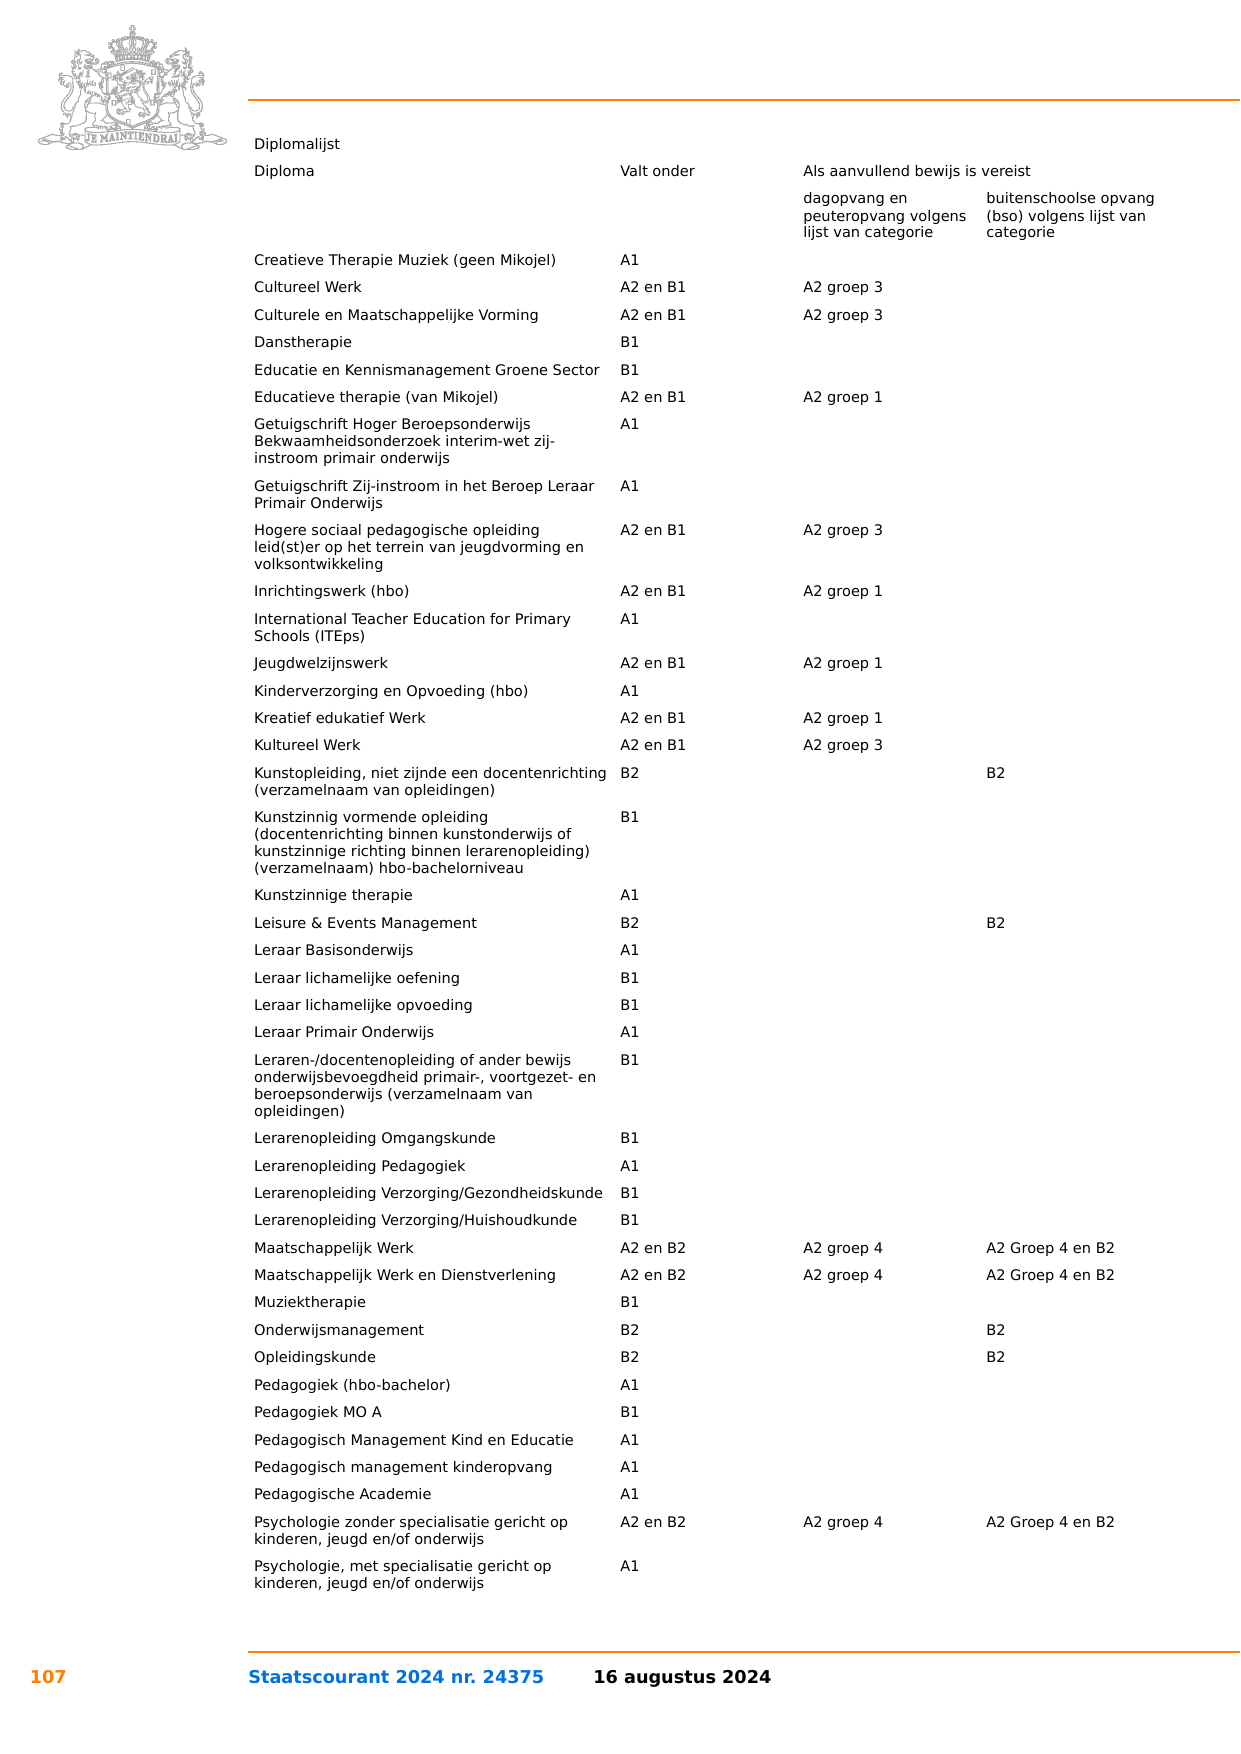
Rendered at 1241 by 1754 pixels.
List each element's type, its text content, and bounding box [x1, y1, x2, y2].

table_cell [798, 1180, 980, 1206]
table_cell A2 en B1 [615, 650, 797, 677]
table_cell A1 [615, 1020, 797, 1046]
table_cell [981, 473, 1163, 516]
table_cell B1 [615, 965, 797, 991]
table_cell [981, 1180, 1163, 1206]
table_cell A1 [615, 606, 797, 649]
table_cell A2 groep 4 [798, 1235, 980, 1261]
table_cell A2 groep 3 [798, 517, 980, 577]
table_cell [798, 1020, 980, 1046]
table_cell [981, 357, 1163, 383]
table_cell Pedagogiek (hbo-bachelor) [249, 1372, 614, 1398]
table_cell Als aanvullend bewijs is vereist [798, 158, 1163, 185]
table_cell Kunstopleiding, niet zijnde een docentenrichting (verzamelnaam van opleidingen) [249, 760, 614, 803]
table_cell [981, 678, 1163, 704]
table_cell [981, 1047, 1163, 1124]
table_cell [981, 1553, 1163, 1597]
table_cell A1 [615, 1481, 797, 1508]
table_cell A2 en B1 [615, 384, 797, 410]
table_cell [798, 329, 980, 356]
table_cell A1 [615, 473, 797, 516]
table_cell A2 en B1 [615, 302, 797, 328]
table_cell [981, 804, 1163, 882]
table_cell B2 [981, 760, 1163, 803]
table_cell Pedagogisch management kinderopvang [249, 1454, 614, 1480]
table_cell [981, 1399, 1163, 1426]
table_cell A1 [615, 883, 797, 909]
table_cell B2 [981, 1317, 1163, 1343]
table_cell B1 [615, 804, 797, 882]
table_cell A2 Groep 4 en B2 [981, 1235, 1163, 1261]
table_cell A2 groep 1 [798, 650, 980, 677]
table_cell Lerarenopleiding Verzorging/Gezondheidskunde [249, 1180, 614, 1206]
table_cell A2 en B1 [615, 705, 797, 731]
picture [38, 25, 227, 150]
table_cell [981, 1020, 1163, 1046]
table_cell A2 groep 3 [798, 275, 980, 301]
table_cell [798, 910, 980, 936]
table_cell A2 groep 4 [798, 1509, 980, 1552]
table_cell [798, 1345, 980, 1371]
table_cell International Teacher Education for Primary Schools (ITEps) [249, 606, 614, 649]
table_cell A1 [615, 1153, 797, 1179]
table_cell [981, 579, 1163, 605]
table_cell [798, 1290, 980, 1316]
table_cell Danstherapie [249, 329, 614, 356]
table_cell A2 groep 4 [798, 1262, 980, 1289]
table_cell Lerarenopleiding Omgangskunde [249, 1125, 614, 1152]
table_cell [981, 965, 1163, 991]
table_cell [981, 992, 1163, 1018]
table_header Diplomalijst [249, 131, 1163, 157]
table_cell [981, 650, 1163, 677]
table_cell Pedagogisch Management Kind en Educatie [249, 1427, 614, 1453]
table_cell B2 [981, 1345, 1163, 1371]
table_cell A2 en B2 [615, 1235, 797, 1261]
table_cell Leraar Primair Onderwijs [249, 1020, 614, 1046]
table_cell [798, 992, 980, 1018]
table_cell A2 groep 3 [798, 302, 980, 328]
table_cell [981, 883, 1163, 909]
table_cell Maatschappelijk Werk en Dienstverlening [249, 1262, 614, 1289]
table_cell Kunstzinnig vormende opleiding (docentenrichting binnen kunstonderwijs of kunstzinnige richting binnen lerarenopleiding) (verzamelnaam) hbo-bachelorniveau [249, 804, 614, 882]
table_cell Kreatief edukatief Werk [249, 705, 614, 731]
table_cell [798, 1481, 980, 1508]
table_cell A2 groep 1 [798, 705, 980, 731]
table_cell Leraren-/docentenopleiding of ander bewijs onderwijsbevoegdheid primair-, voortgezet- en beroepsonderwijs (verzamelnaam van opleidingen) [249, 1047, 614, 1124]
table_cell [981, 1125, 1163, 1152]
table_cell [798, 760, 980, 803]
table_cell [798, 1153, 980, 1179]
table_cell B1 [615, 329, 797, 356]
table_cell A1 [615, 938, 797, 964]
table_cell Educatieve therapie (van Mikojel) [249, 384, 614, 410]
table_cell Leraar lichamelijke oefening [249, 965, 614, 991]
table_cell Psychologie zonder specialisatie gericht op kinderen, jeugd en/of onderwijs [249, 1509, 614, 1552]
table_cell Leraar Basisonderwijs [249, 938, 614, 964]
table_cell B2 [981, 910, 1163, 936]
table_cell Pedagogische Academie [249, 1481, 614, 1508]
table_cell A2 groep 3 [798, 733, 980, 759]
table_cell [981, 1290, 1163, 1316]
table_cell Jeugdwelzijnswerk [249, 650, 614, 677]
table_cell [798, 247, 980, 273]
table_cell A2 en B2 [615, 1509, 797, 1552]
table_cell [798, 1553, 980, 1597]
table_cell [798, 965, 980, 991]
table_cell [798, 1454, 980, 1480]
table_cell [798, 473, 980, 516]
table_cell A2 Groep 4 en B2 [981, 1509, 1163, 1552]
table_cell A1 [615, 1553, 797, 1597]
table_cell [981, 1153, 1163, 1179]
table_cell B1 [615, 1125, 797, 1152]
table_cell A2 Groep 4 en B2 [981, 1262, 1163, 1289]
table_cell [798, 883, 980, 909]
table_cell [981, 275, 1163, 301]
table_cell [981, 733, 1163, 759]
table_cell A1 [615, 1454, 797, 1480]
table_cell [981, 247, 1163, 273]
table_cell Culturele en Maatschappelijke Vorming [249, 302, 614, 328]
table_cell A2 groep 1 [798, 579, 980, 605]
table_cell B2 [615, 1345, 797, 1371]
table_cell [981, 1372, 1163, 1398]
table_cell [798, 1427, 980, 1453]
table_cell Valt onder [615, 158, 797, 246]
table_cell Leisure & Events Management [249, 910, 614, 936]
table_cell A2 en B1 [615, 517, 797, 577]
table_cell Onderwijsmanagement [249, 1317, 614, 1343]
table_cell [981, 329, 1163, 356]
table_cell Lerarenopleiding Pedagogiek [249, 1153, 614, 1179]
table_cell [981, 411, 1163, 472]
table_cell Inrichtingswerk (hbo) [249, 579, 614, 605]
table_cell B2 [615, 760, 797, 803]
table_cell [981, 517, 1163, 577]
table_cell A1 [615, 247, 797, 273]
table_cell [981, 938, 1163, 964]
table_cell A2 en B2 [615, 1262, 797, 1289]
table_cell [981, 1454, 1163, 1480]
table_cell A2 en B1 [615, 579, 797, 605]
table_cell Kunstzinnige therapie [249, 883, 614, 909]
table_cell Leraar lichamelijke opvoeding [249, 992, 614, 1018]
table_cell A2 en B1 [615, 275, 797, 301]
table_cell A1 [615, 1427, 797, 1453]
table_cell [981, 302, 1163, 328]
table_cell Kinderverzorging en Opvoeding (hbo) [249, 678, 614, 704]
table_cell Educatie en Kennismanagement Groene Sector [249, 357, 614, 383]
table_cell [798, 1399, 980, 1426]
table_cell A2 groep 1 [798, 384, 980, 410]
table_cell B1 [615, 1208, 797, 1234]
table_cell Psychologie, met specialisatie gericht op kinderen, jeugd en/of onderwijs [249, 1553, 614, 1597]
table_cell [798, 1125, 980, 1152]
table_cell B2 [615, 1317, 797, 1343]
table_cell Pedagogiek MO A [249, 1399, 614, 1426]
table_cell buitenschoolse opvang (bso) volgens lijst van categorie [981, 186, 1163, 246]
table_cell A1 [615, 678, 797, 704]
table_cell [798, 678, 980, 704]
table_cell [981, 606, 1163, 649]
table_cell [798, 1047, 980, 1124]
table_cell B1 [615, 1180, 797, 1206]
table_cell B1 [615, 1399, 797, 1426]
table_cell A1 [615, 411, 797, 472]
table_cell Opleidingskunde [249, 1345, 614, 1371]
table_cell B1 [615, 357, 797, 383]
table_cell Diploma [249, 158, 614, 246]
table_cell [981, 1208, 1163, 1234]
table_cell dagopvang en peuteropvang volgens lijst van categorie [798, 186, 980, 246]
table_cell [981, 1427, 1163, 1453]
table_cell Cultureel Werk [249, 275, 614, 301]
table_cell B1 [615, 1047, 797, 1124]
table_cell [981, 705, 1163, 731]
table_cell A2 en B1 [615, 733, 797, 759]
table_cell [798, 1372, 980, 1398]
table_cell [798, 1208, 980, 1234]
table_cell B1 [615, 992, 797, 1018]
table_cell Getuigschrift Hoger Beroepsonderwijs Bekwaamheidsonderzoek interim-wet zij-instroom primair onderwijs [249, 411, 614, 472]
table_cell A1 [615, 1372, 797, 1398]
table_cell B1 [615, 1290, 797, 1316]
table_cell [798, 804, 980, 882]
table_cell [798, 606, 980, 649]
table_cell Getuigschrift Zij-instroom in het Beroep Leraar Primair Onderwijs [249, 473, 614, 516]
table_cell [798, 411, 980, 472]
table_cell B2 [615, 910, 797, 936]
table_cell Maatschappelijk Werk [249, 1235, 614, 1261]
table_cell Hogere sociaal pedagogische opleiding leid(st)er op het terrein van jeugdvorming en volksontwikkeling [249, 517, 614, 577]
table_cell Lerarenopleiding Verzorging/Huishoudkunde [249, 1208, 614, 1234]
table_cell [798, 357, 980, 383]
table_cell Kultureel Werk [249, 733, 614, 759]
table_cell [981, 384, 1163, 410]
table_cell Muziektherapie [249, 1290, 614, 1316]
table_cell [798, 1317, 980, 1343]
table_cell [798, 938, 980, 964]
table_cell [981, 1481, 1163, 1508]
table_cell Creatieve Therapie Muziek (geen Mikojel) [249, 247, 614, 273]
